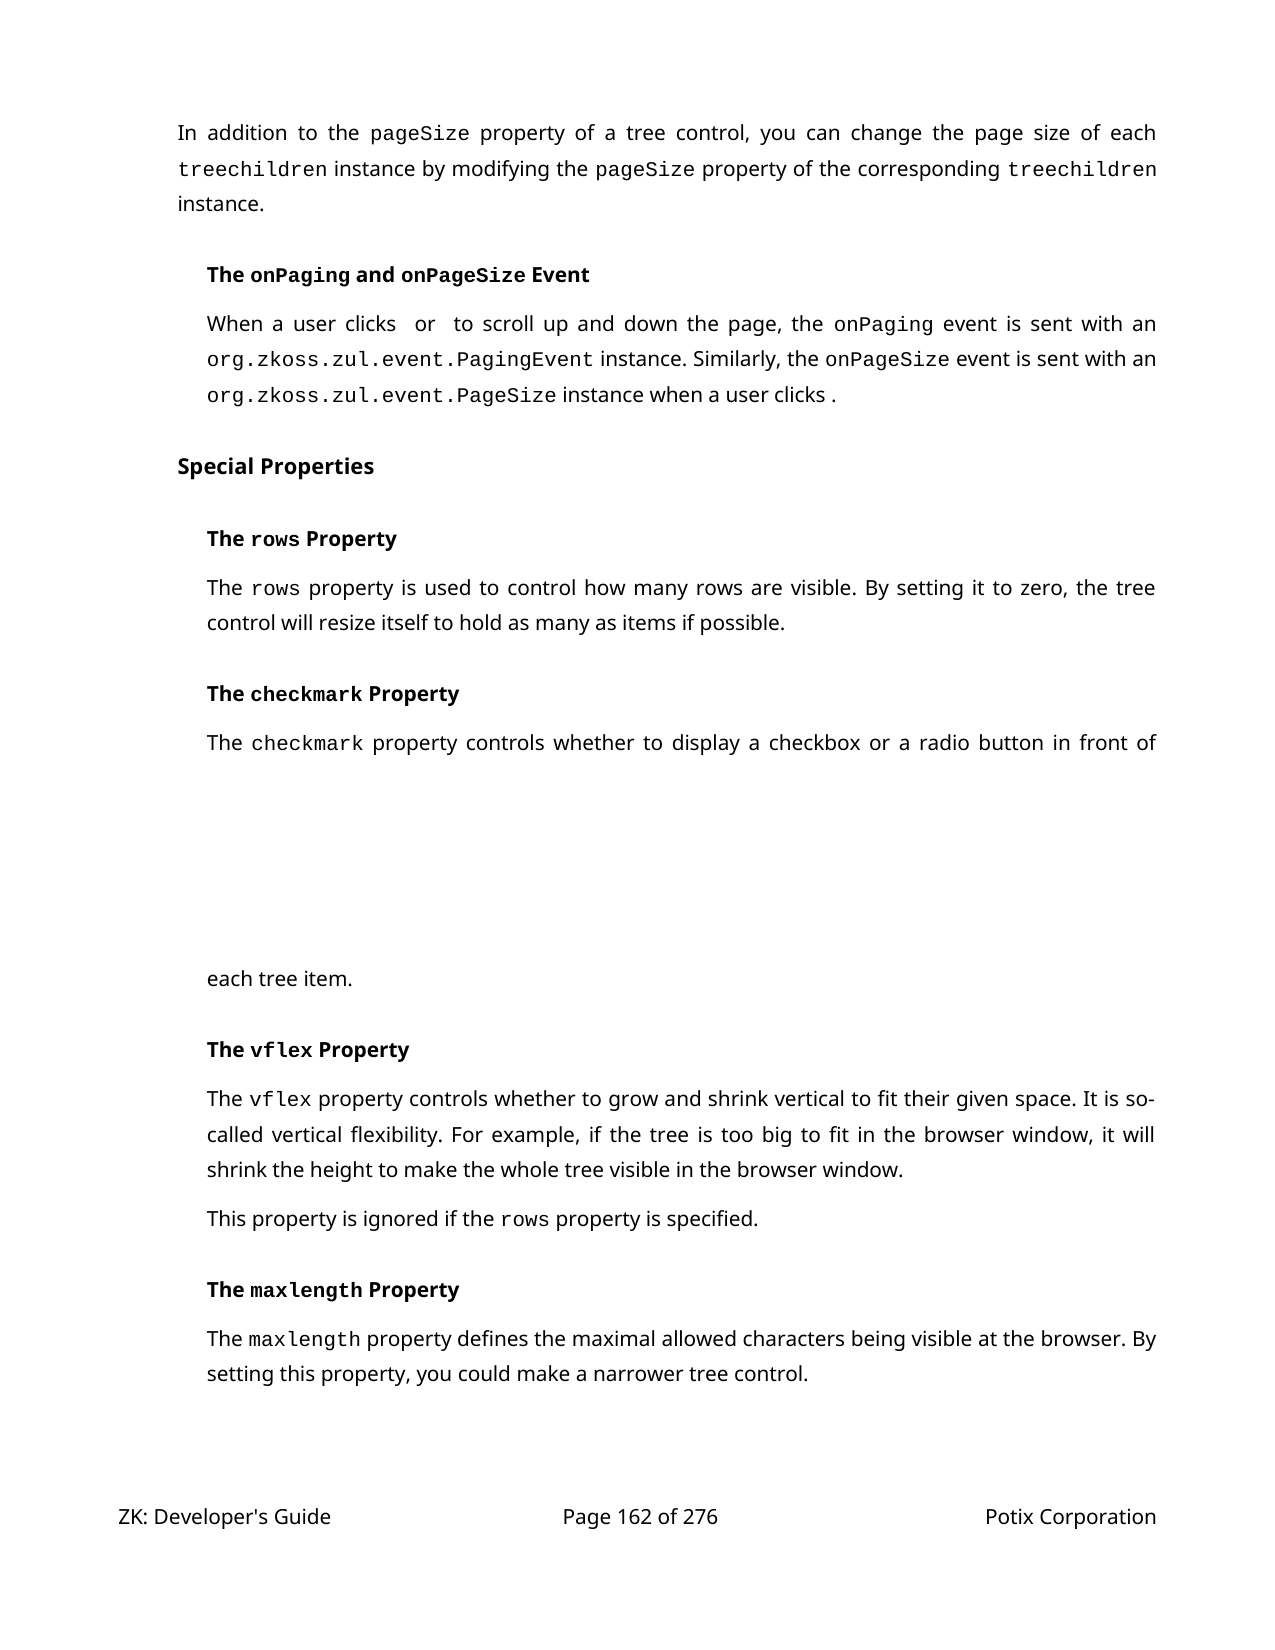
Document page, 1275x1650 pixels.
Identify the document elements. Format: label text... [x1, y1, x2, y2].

text The vflex property controls whether to grow and shrink vertical to fit their given space. It is so-called vertical flexibility. For example, if the tree is too big to fit in the browser window, it will shrink the height to make the whole tree visible in the browser window. [207, 1084, 1157, 1183]
text In addition to the pageSize property of a tree control, you can change the page size of each treechildren instance by modifying the pageSize property of the corresponding treechildren instance. [177, 118, 1157, 217]
text The checkmark property controls whether to display a checkbox or a radio button in front of each tree item. [207, 728, 1157, 992]
subtitle The rows Property [207, 524, 1157, 552]
text When a user clicks or to scroll up and down the page, the onPaging event is sent with an org.zkoss.zul.event.PagingEvent instance. Similarly, the onPageSize event is sent with an org.zkoss.zul.event.PageSize instance when a user clicks . [207, 309, 1157, 409]
subtitle Special Properties [177, 451, 1157, 481]
subtitle The onPaging and onPageSize Event [207, 260, 1157, 288]
subtitle The maxlength Property [207, 1275, 1157, 1303]
subtitle The checkmark Property [207, 679, 1157, 708]
text The rows property is used to control how many rows are visible. By setting it to zero, the tree control will resize itself to hold as many as items if possible. [207, 573, 1157, 637]
text This property is ignored if the rows property is specified. [207, 1204, 1157, 1232]
text The maxlength property defines the maximal allowed characters being visible at the browser. By setting this property, you could make a narrower tree control. [207, 1324, 1157, 1388]
subtitle The vflex Property [207, 1035, 1157, 1063]
